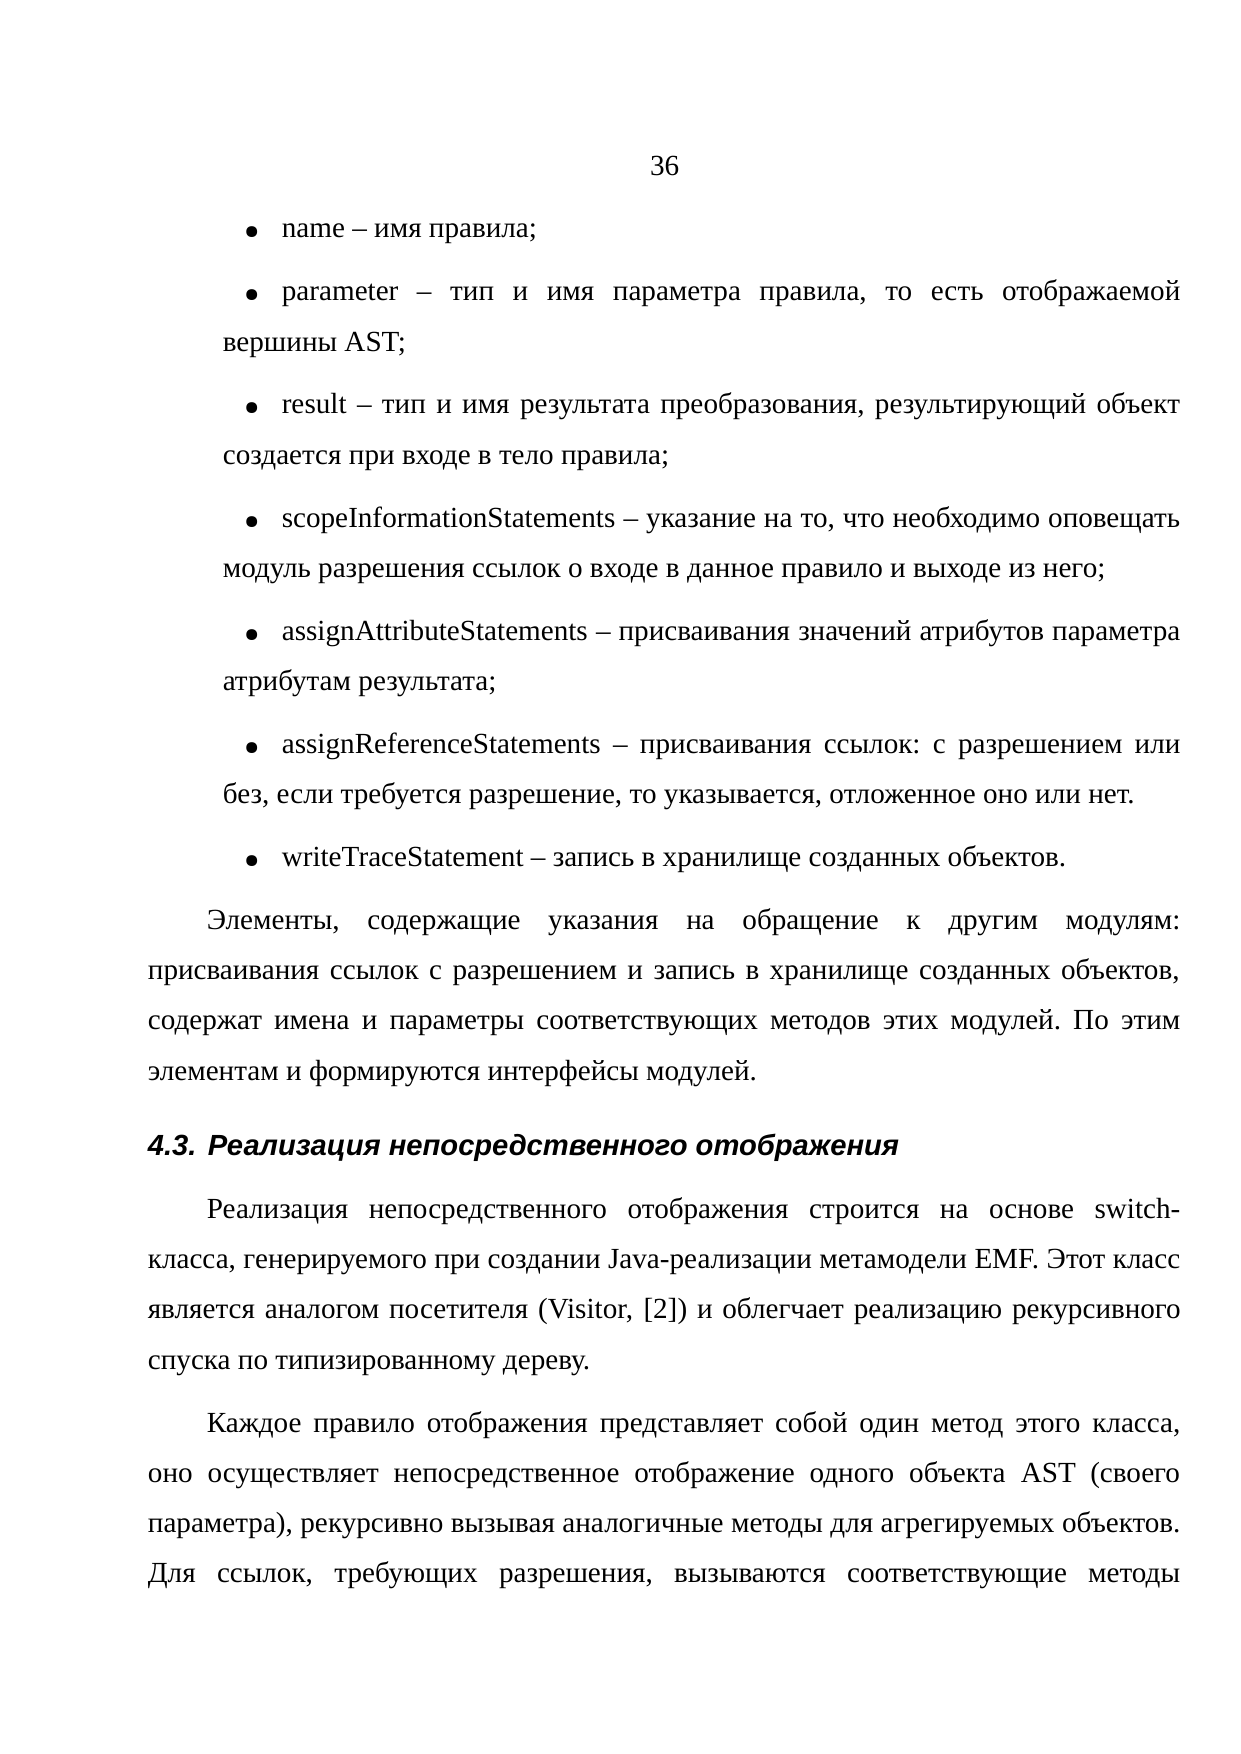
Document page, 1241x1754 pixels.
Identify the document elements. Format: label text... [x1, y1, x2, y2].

list scopeInformationStatements – указание на то, что необходимо оповещать модуль разрешения ссылок о входе в данное правило и выходе из него; [185, 500, 1181, 583]
list writeTraceStatement – запись в хранилище созданных объектов. [185, 839, 1181, 873]
list name – имя правила; [185, 211, 1181, 244]
list parameter – тип и имя параметра правила, то есть отображаемой вершины AST; [185, 273, 1181, 357]
text Элементы, содержащие указания на обращение к другим модулям: присваивания ссылок с разрешением и запись в хранилище созданных объектов, содержат имена и параметры соответствующих методов этих модулей. По этим элементам и формируются интерфейсы модулей. [148, 902, 1181, 1086]
text Каждое правило отображения представляет собой один метод этого класса, оно осуществляет непосредственное отображение одного объекта AST (своего параметра), рекурсивно вызывая аналогичные методы для агрегируемых объектов. Для ссылок, требующих разрешения, вызываются соответствующие методы [148, 1405, 1181, 1589]
list assignAttributeStatements – присваивания значений атрибутов параметра атрибутам результата; [185, 613, 1181, 697]
list result – тип и имя результата преобразования, результирующий объект создается при входе в тело правила; [185, 387, 1181, 470]
list assignReferenceStatements – присваивания ссылок: с разрешением или без, если требуется разрешение, то указывается, отложенное оно или нет. [185, 726, 1181, 810]
subtitle Реализация непосредственного отображения [148, 1128, 1181, 1162]
text Реализация непосредственного отображения строится на основе switch-класса, генерируемого при создании Java-реализации метамодели EMF. Этот класс является аналогом посетителя (Visitor, [2]) и облегчает реализацию рекурсивного спуска по типизированному дереву. [148, 1191, 1181, 1375]
